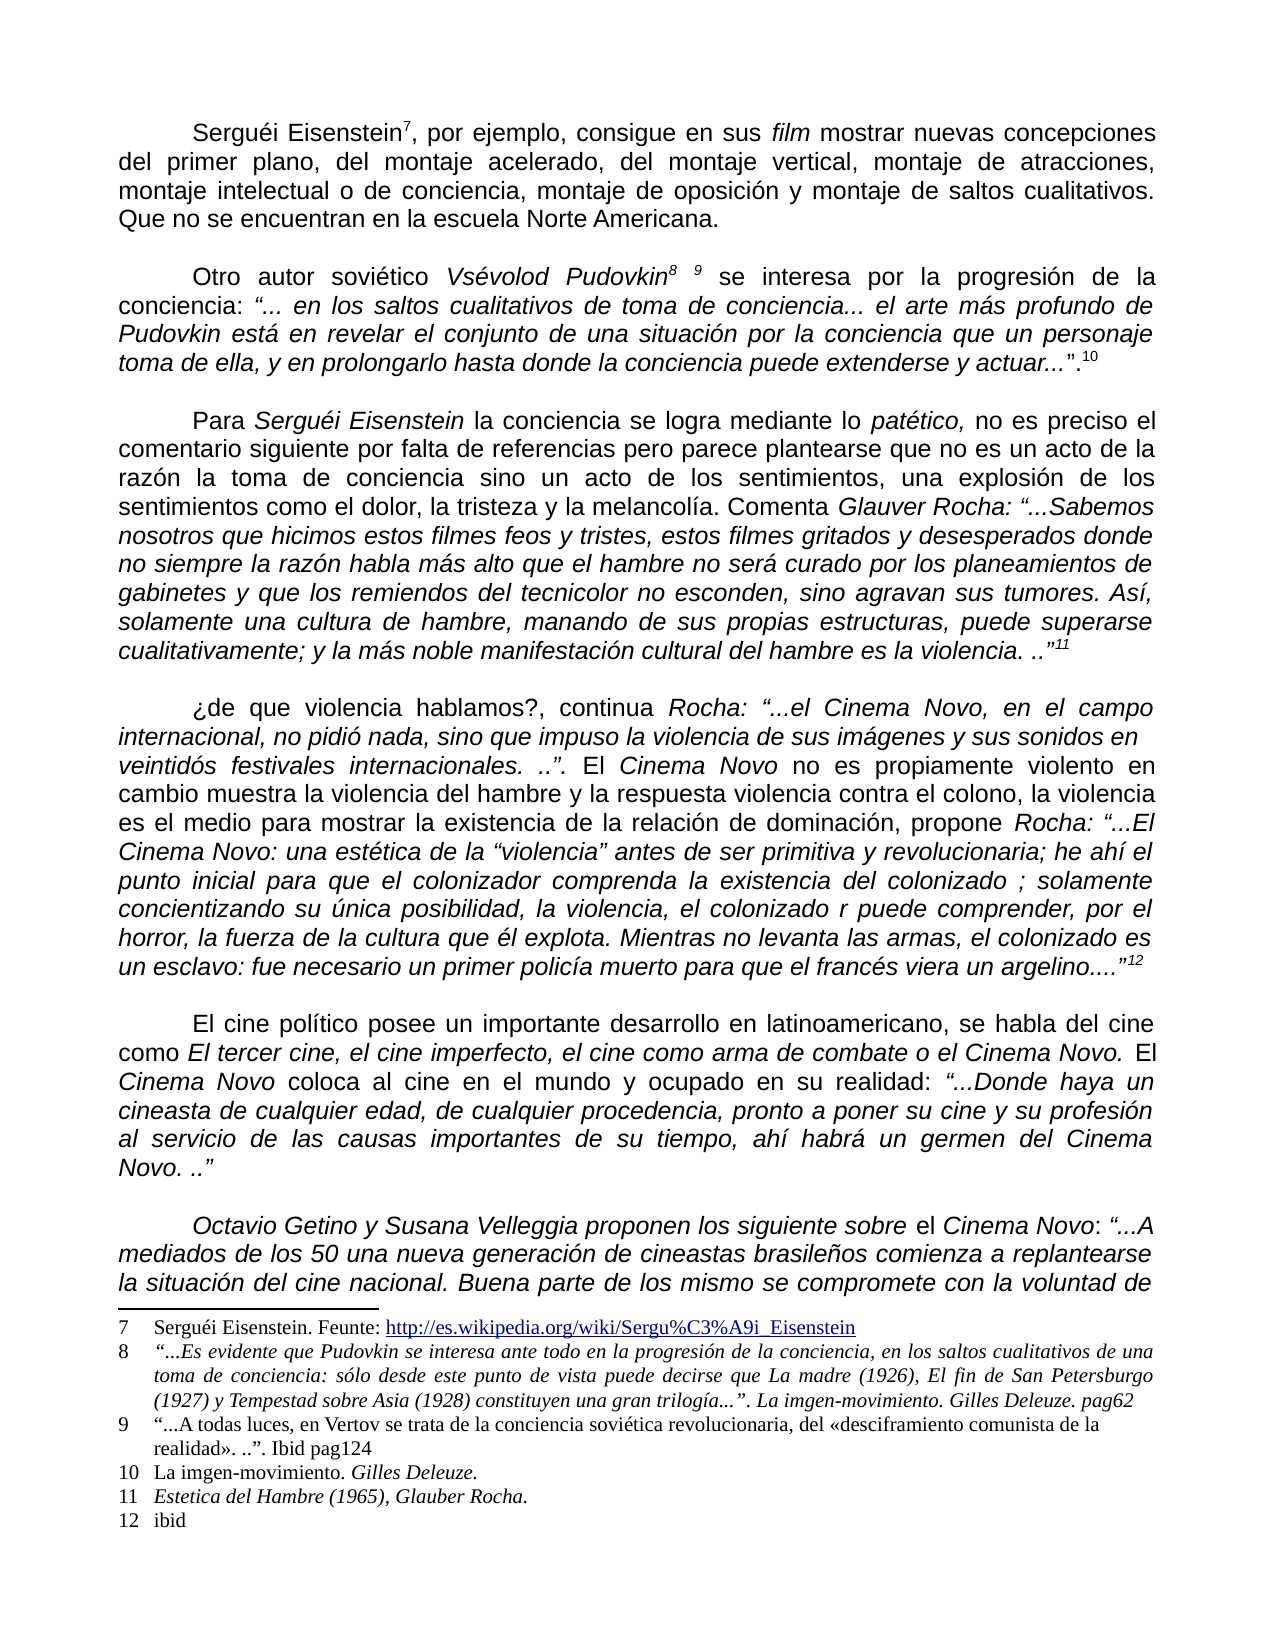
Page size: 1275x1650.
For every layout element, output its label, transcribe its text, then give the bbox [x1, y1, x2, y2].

text La imgen-movimiento. Gilles Deleuze. [118, 1460, 1157, 1484]
text Para Serguéi Eisenstein la conciencia se logra mediante lo patético, no es preciso el comentario siguiente por falta de referencias pero parece plantearse que no es un acto de la razón la toma de conciencia sino un acto de los sentimientos, una explosión de los sentimientos como el dolor, la tristeza y la melancolía. Comenta Glauver Rocha: “...Sabemos nosotros que hicimos estos filmes feos y tristes, estos filmes gritados y desesperados donde no siempre la razón habla más alto que el hambre no será curado por los planeamientos de gabinetes y que los remiendos del tecnicolor no esconden, sino agravan sus tumores. Así, solamente una cultura de hambre, manando de sus propias estructuras, puede superarse cualitativamente; y la más noble manifestación cultural del hambre es la violencia. ..” [118, 406, 1157, 664]
text Serguéi Eisenstein. Feunte: http://es.wikipedia.org/wiki/Sergu%C3%A9i_Eisenstein [118, 1315, 1157, 1339]
text ¿de que violencia hablamos?, continua Rocha: “...el Cinema Novo, en el campo internacional, no pidió nada, sino que impuso la violencia de sus imágenes y sus sonidos en [118, 693, 1157, 751]
text “...Es evidente que Pudovkin se interesa ante todo en la progresión de la conciencia, en los saltos cualitativos de una toma de conciencia: sólo desde este punto de vista puede decirse que La madre (1926), El fin de San Petersburgo (1927) y Tempestad sobre Asia (1928) constituyen una gran trilogía...”. La imgen-movimiento. Gilles Deleuze. pag62 [118, 1339, 1157, 1412]
text “...A todas luces, en Vertov se trata de la conciencia soviética revolucionaria, del «desciframiento comunista de la realidad». ..”. Ibid pag124 [118, 1412, 1157, 1460]
text Otro autor soviético Vsévolod Pudovkin se interesa por la progresión de la conciencia: “... en los saltos cualitativos de toma de conciencia... el arte más profundo de Pudovkin está en revelar el conjunto de una situación por la conciencia que un personaje toma de ella, y en prolongarlo hasta donde la conciencia puede extenderse y actuar...”. [118, 262, 1157, 377]
text Serguéi Eisenstein, por ejemplo, consigue en sus film mostrar nuevas concepciones del primer plano, del montaje acelerado, del montaje vertical, montaje de atracciones, montaje intelectual o de conciencia, montaje de oposición y montaje de saltos cualitativos. Que no se encuentran en la escuela Norte Americana. [118, 118, 1157, 233]
text Estetica del Hambre (1965), Glauber Rocha. [118, 1484, 1157, 1508]
text El cine político posee un importante desarrollo en latinoamericano, se habla del cine como El tercer cine, el cine imperfecto, el cine como arma de combate o el Cinema Novo. El Cinema Novo coloca al cine en el mundo y ocupado en su realidad: “...Donde haya un cineasta de cualquier edad, de cualquier procedencia, pronto a poner su cine y su profesión al servicio de las causas importantes de su tiempo, ahí habrá un germen del Cinema Novo. ..” [118, 1009, 1157, 1182]
text ibid [118, 1508, 1157, 1532]
text veintidós festivales internacionales. ..”. El Cinema Novo no es propiamente violento en cambio muestra la violencia del hambre y la respuesta violencia contra el colono, la violencia es el medio para mostrar la existencia de la relación de dominación, propone Rocha: “...El Cinema Novo: una estética de la “violencia” antes de ser primitiva y revolucionaria; he ahí el punto inicial para que el colonizador comprenda la existencia del colonizado ; solamente concientizando su única posibilidad, la violencia, el colonizado r puede comprender, por el horror, la fuerza de la cultura que él explota. Mientras no levanta las armas, el colonizado es un esclavo: fue necesario un primer policía muerto para que el francés viera un argelino....” [118, 751, 1157, 981]
text Octavio Getino y Susana Velleggia proponen los siguiente sobre el Cinema Novo: “...A mediados de los 50 una nueva generación de cineastas brasileños comienza a replantearse la situación del cine nacional. Buena parte de los mismo se compromete con la voluntad de [118, 1211, 1157, 1297]
